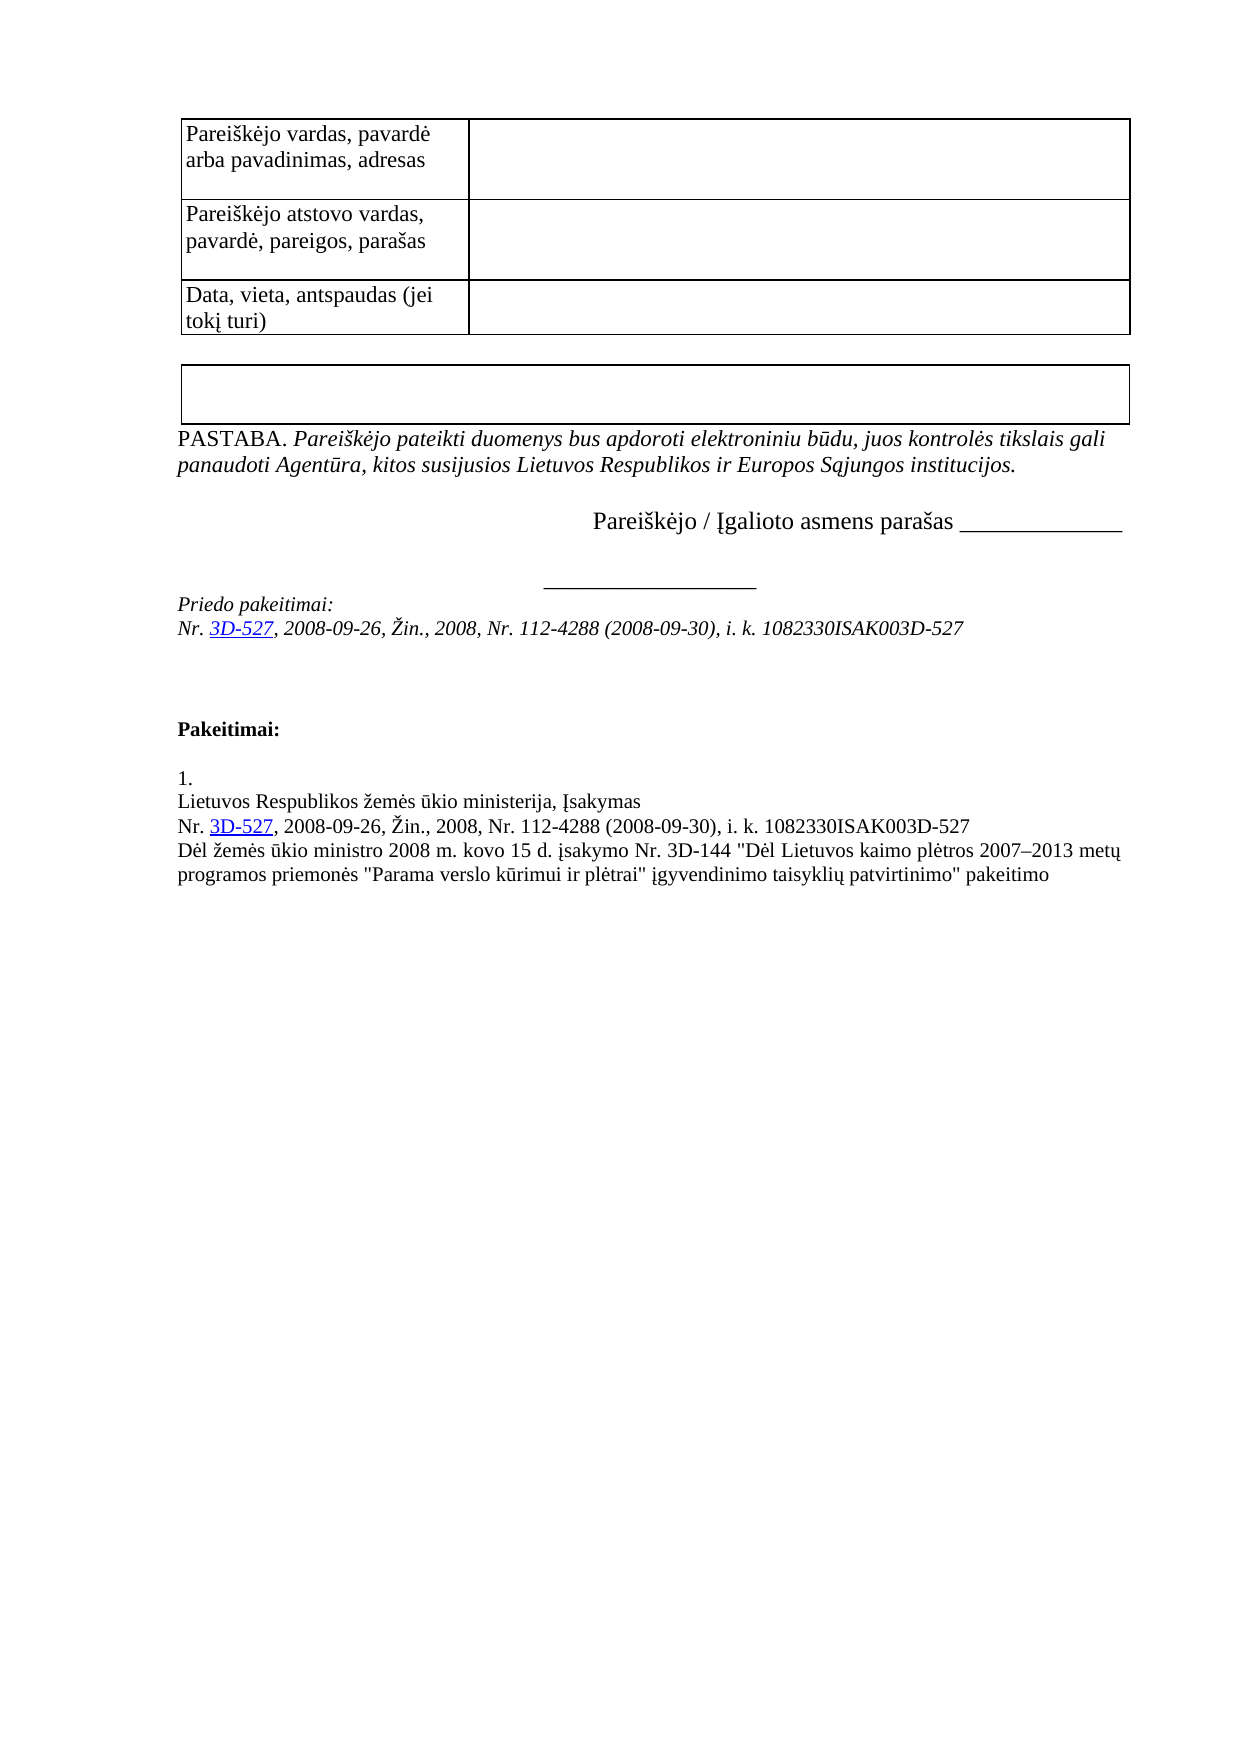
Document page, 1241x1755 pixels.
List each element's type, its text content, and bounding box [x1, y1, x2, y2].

table_cell [470, 200, 1129, 279]
text Dėl žemės ūkio ministro 2008 m. kovo 15 d. įsakymo Nr. 3D-144 "Dėl Lietuvos kaimo plėtros 2007–2013 metų programos priemonės "Parama verslo kūrimui ir plėtrai" įgyvendinimo taisyklių patvirtinimo" pakeitimo [177, 838, 1122, 886]
table_cell Data, vieta, antspaudas (jei tokį turi) [182, 281, 468, 334]
text Pareiškėjo / Įgalioto asmens parašas _____________ [177, 506, 1122, 535]
text Nr. 3D-527, 2008-09-26, Žin., 2008, Nr. 112-4288 (2008-09-30), i. k. 1082330ISAK003D-527 [177, 616, 1122, 640]
text _________________ [177, 563, 1122, 592]
text Priedo pakeitimai: [177, 592, 1122, 616]
table_cell Pareiškėjo atstovo vardas, pavardė, pareigos, parašas [182, 200, 468, 279]
text Lietuvos Respublikos žemės ūkio ministerija, Įsakymas [177, 789, 1122, 813]
text Nr. 3D-527, 2008-09-26, Žin., 2008, Nr. 112-4288 (2008-09-30), i. k. 1082330ISAK003D-527 [177, 813, 1122, 838]
table_cell [470, 281, 1129, 334]
text Pakeitimai: [177, 717, 1122, 741]
table_cell [470, 120, 1129, 199]
text PASTABA. Pareiškėjo pateikti duomenys bus apdoroti elektroniniu būdu, juos kontrolės tikslais gali panaudoti Agentūra, kitos susijusios Lietuvos Respublikos ir Europos Sąjungos institucijos. [177, 424, 1122, 477]
table_cell Pareiškėjo vardas, pavardė arba pavadinimas, adresas [182, 120, 468, 199]
text 1. [177, 765, 1122, 789]
table_header [182, 366, 1129, 423]
